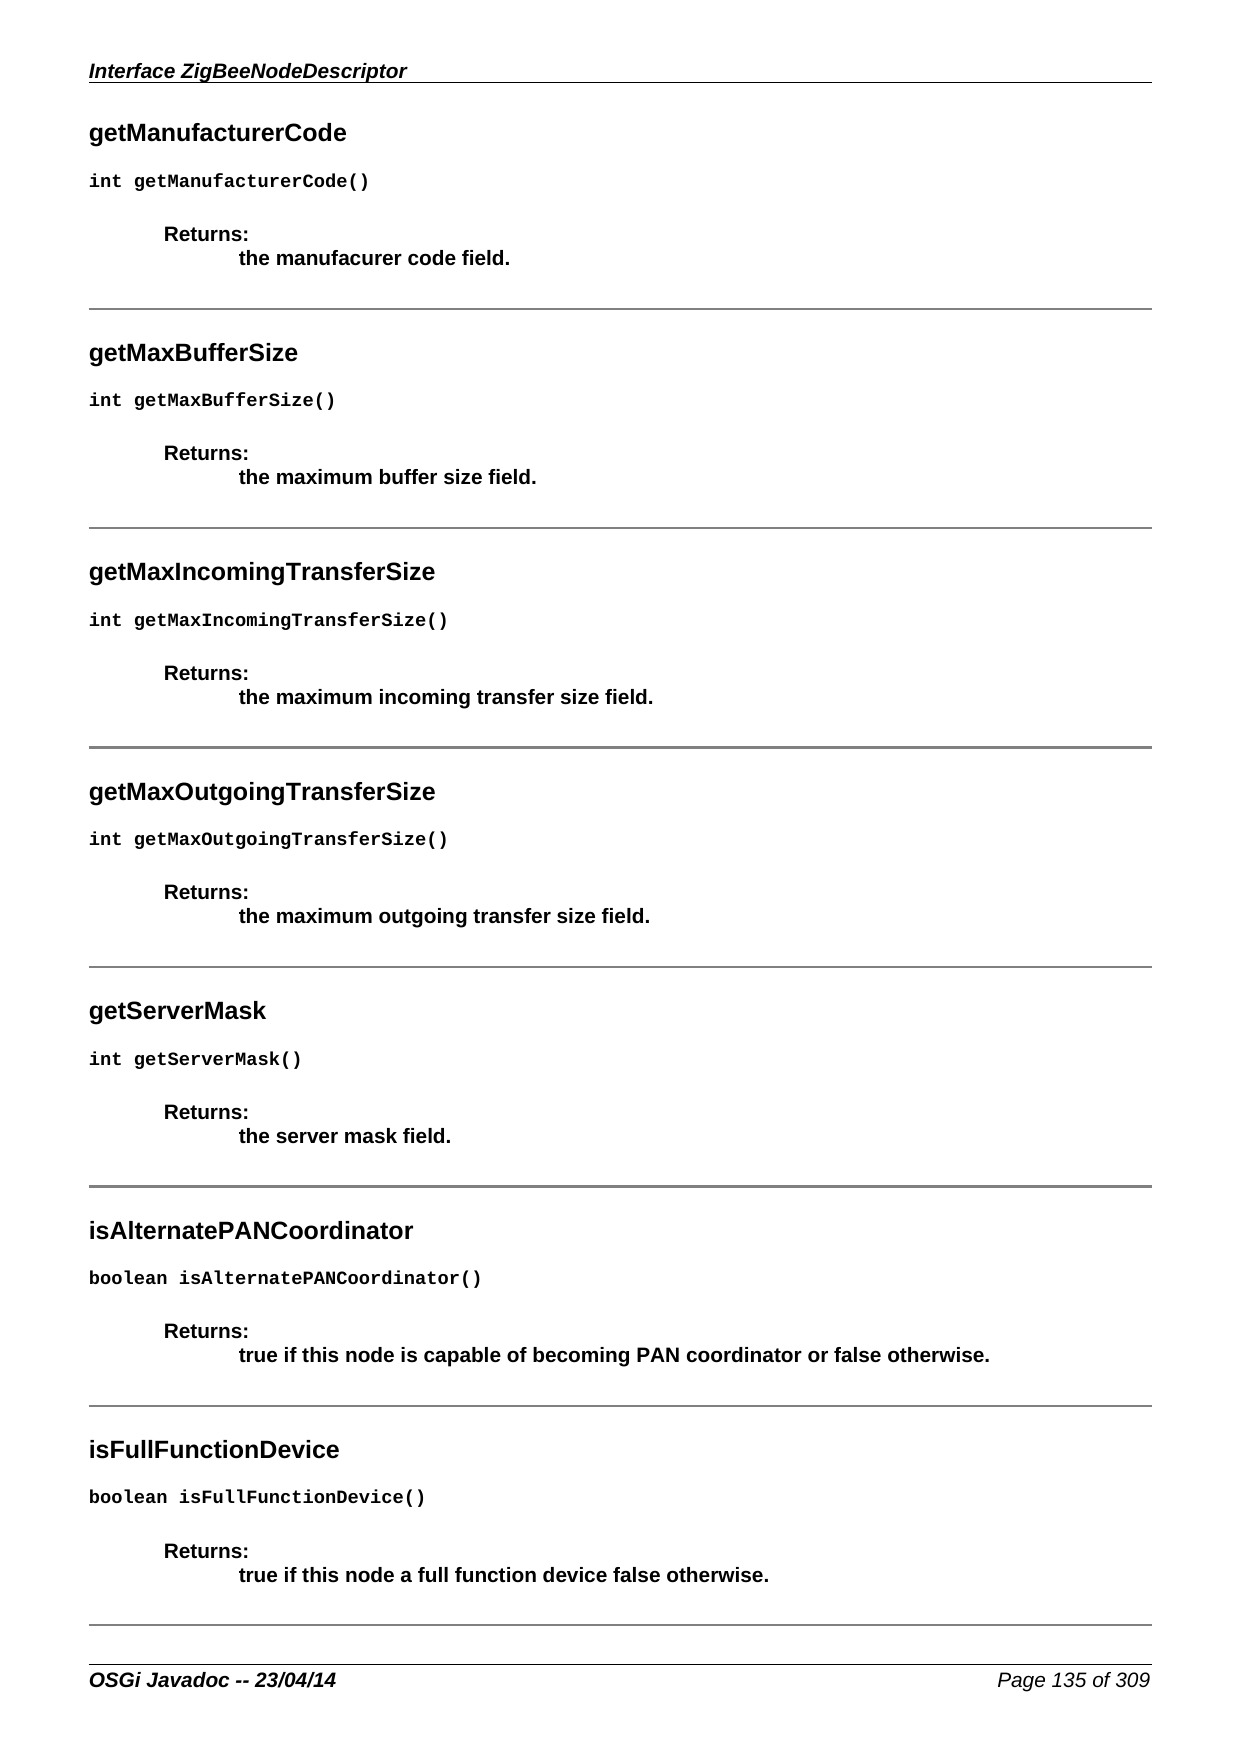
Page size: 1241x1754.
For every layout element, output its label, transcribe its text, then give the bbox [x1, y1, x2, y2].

text boolean isAlternatePANCoordinator() [88, 1269, 1152, 1290]
text int getMaxOutgoingTransferSize() [88, 830, 1152, 851]
subtitle isFullFunctionDevice [88, 1435, 1152, 1464]
text boolean isFullFunctionDevice() [88, 1488, 1152, 1509]
text Returns: [163, 661, 1152, 685]
text the maximum incoming transfer size field. [238, 685, 1152, 709]
text int getMaxBufferSize() [88, 391, 1152, 412]
text Returns: [163, 1100, 1152, 1124]
text int getManufacturerCode() [88, 171, 1152, 193]
text Returns: [163, 1539, 1152, 1563]
text the manufacurer code field. [238, 246, 1152, 270]
subtitle getMaxIncomingTransferSize [88, 557, 1152, 586]
subtitle getManufacturerCode [88, 118, 1152, 147]
subtitle isAlternatePANCoordinator [88, 1216, 1152, 1244]
text the server mask field. [238, 1124, 1152, 1148]
subtitle getMaxOutgoingTransferSize [88, 777, 1152, 806]
text the maximum buffer size field. [238, 465, 1152, 489]
subtitle getMaxBufferSize [88, 338, 1152, 367]
text int getMaxIncomingTransferSize() [88, 610, 1152, 632]
text true if this node is capable of becoming PAN coordinator or false otherwise. [238, 1343, 1152, 1367]
text the maximum outgoing transfer size field. [238, 904, 1152, 928]
text Returns: [163, 222, 1152, 246]
text Returns: [163, 441, 1152, 465]
text Returns: [163, 880, 1152, 904]
text Returns: [163, 1319, 1152, 1343]
text true if this node a full function device false otherwise. [238, 1563, 1152, 1587]
text int getServerMask() [88, 1049, 1152, 1071]
subtitle getServerMask [88, 996, 1152, 1025]
